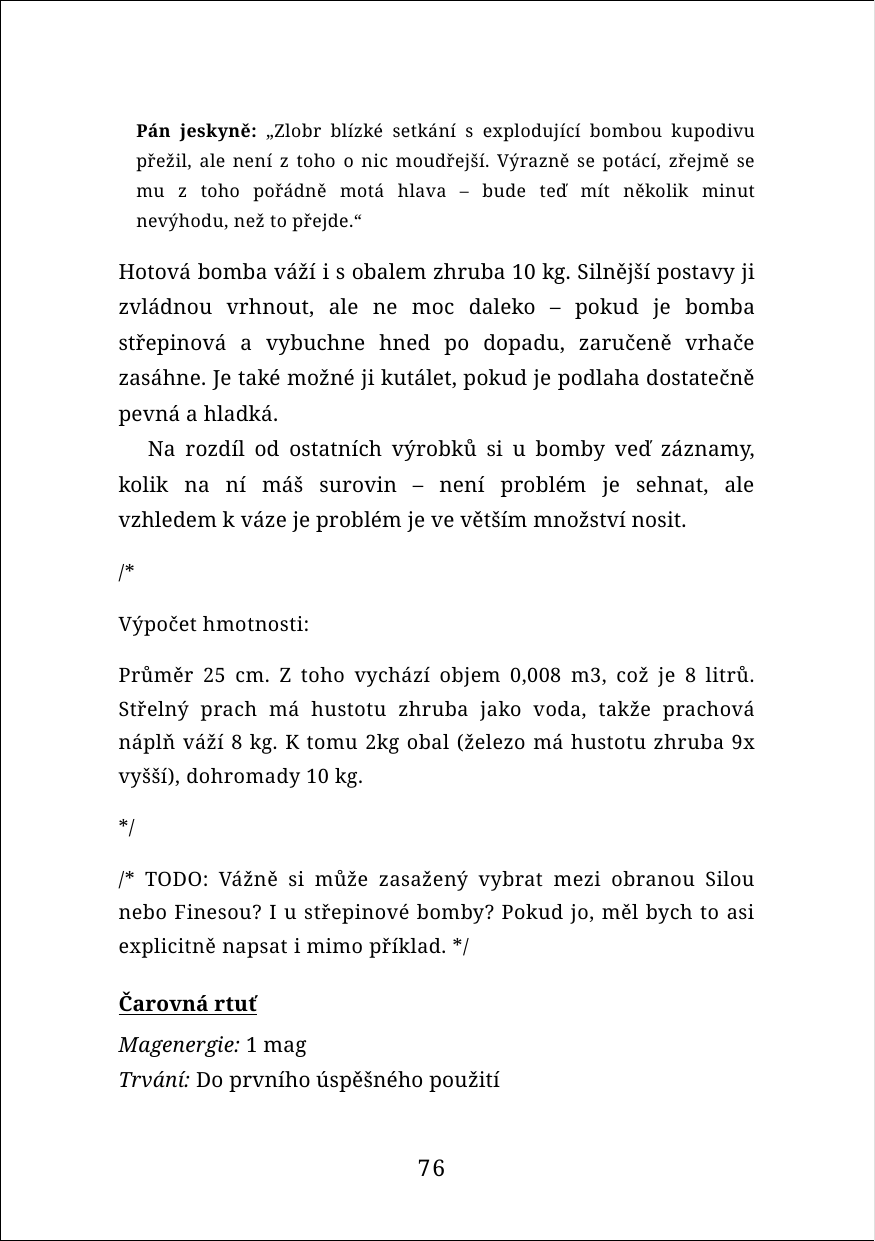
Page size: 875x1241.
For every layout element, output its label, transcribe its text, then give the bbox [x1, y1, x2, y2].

text Průměr 25 cm. Z toho vychází objem 0,008 m3, což je 8 litrů. Střelný prach má hustotu zhruba jako voda, takže prachová náplň váží 8 kg. K tomu 2kg obal (železo má hustotu zhruba 9x vyšší), dohromady 10 kg. [118, 661, 756, 789]
text Magenergie: 1 mag Trvání: Do prvního úspěšného použití [118, 1030, 756, 1094]
text /* [118, 559, 756, 586]
text */ [118, 814, 756, 841]
text Výpočet hmotnosti: [118, 610, 756, 637]
text /* TODO: Vážně si může zasažený vybrat mezi obranou Silou nebo Finesou? I u střepinové bomby? Pokud jo, měl bych to asi explicitně napsat i mimo příklad. */ [118, 865, 756, 959]
text Hotová bomba váží i s obalem zhruba 10 kg. Silnější postavy ji zvládnou vrhnout, ale ne moc daleko – pokud je bomba střepinová a vybuchne hned po dopadu, zaručeně vrhače zasáhne. Je také možné ji kutálet, pokud je podlaha dostatečně pevná a hladká. Na rozdíl od ostatních výrobků si u bomby veď záznamy, kolik na ní máš surovin – není problém je sehnat, ale vzhledem k váze je problém je ve větším množství nosit. [118, 257, 756, 534]
text Pán jeskyně: „Zlobr blízké setkání s explodující bombou kupodivu přežil, ale není z toho o nic moudřejší. Výrazně se potácí, zřejmě se mu z toho pořádně motá hlava – bude teď mít několik minut nevýhodu, než to přejde.“ [136, 118, 756, 233]
subtitle Čarovná rtuť [118, 989, 756, 1018]
